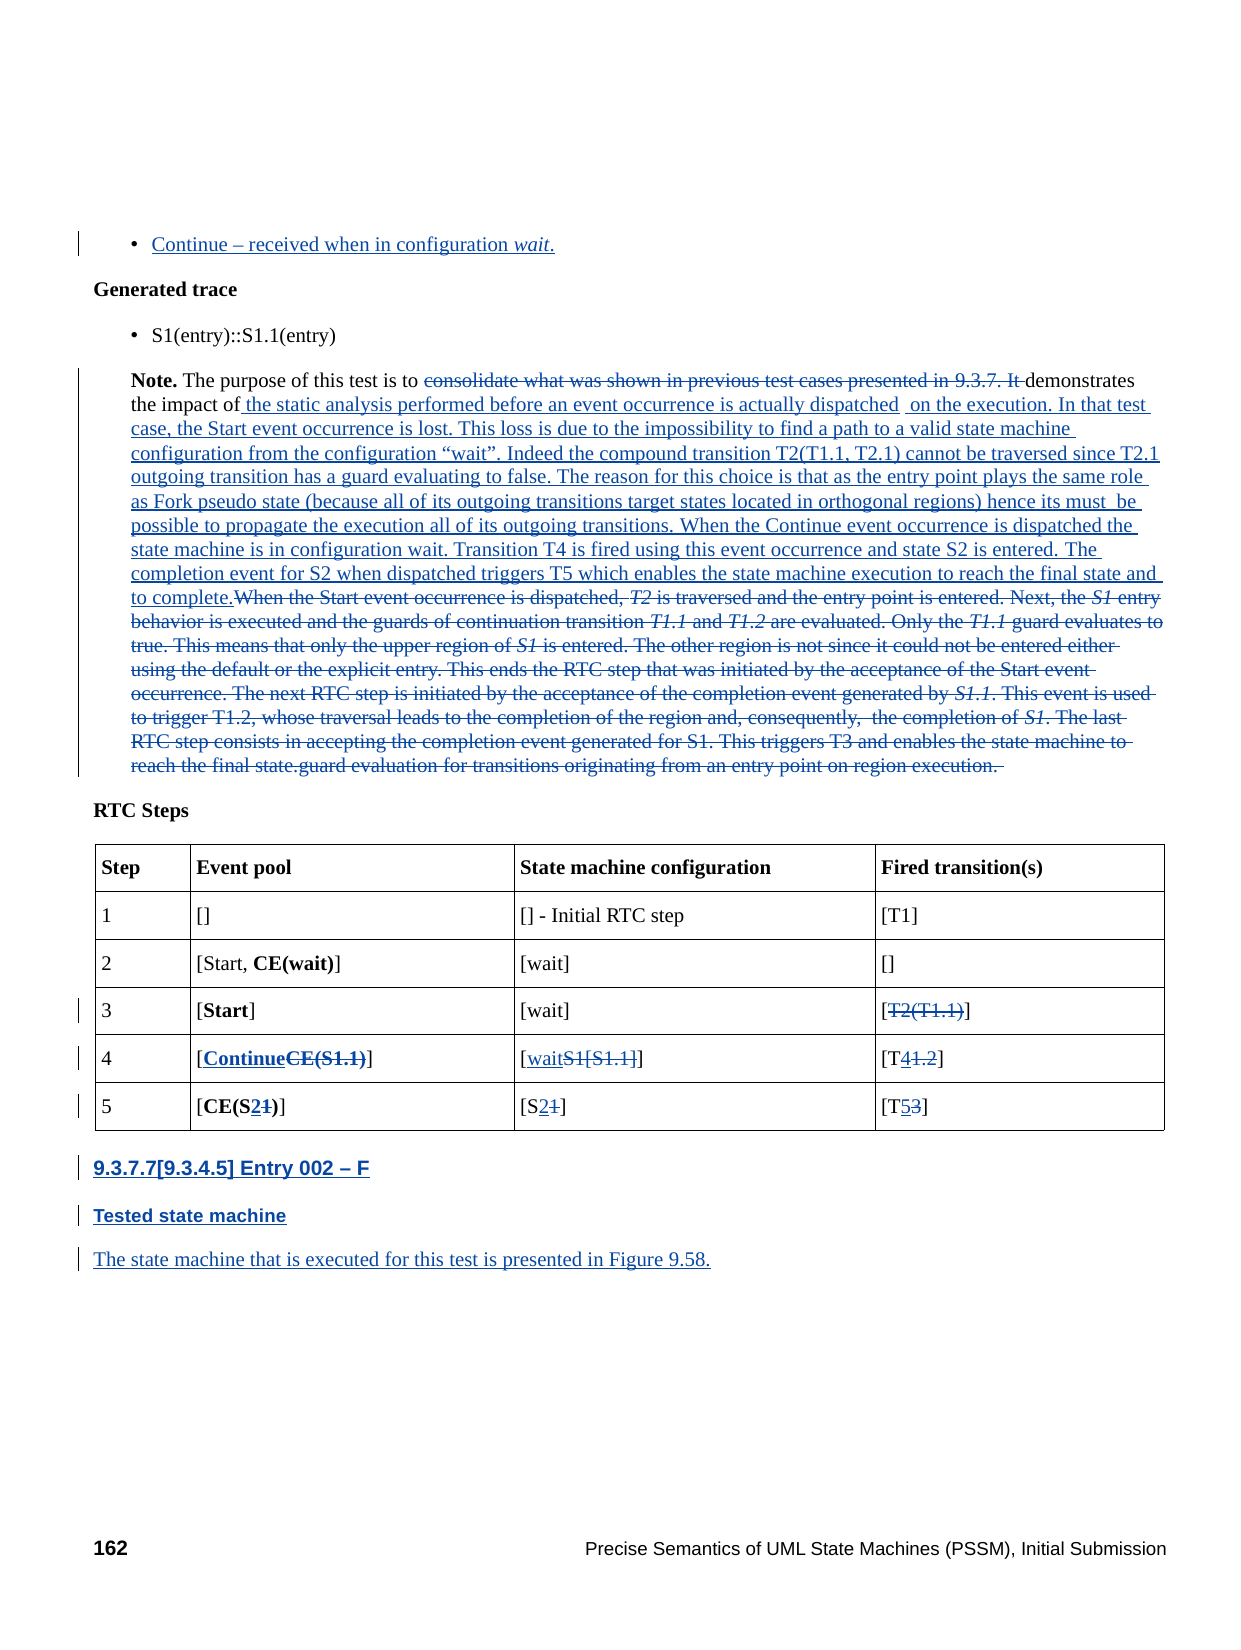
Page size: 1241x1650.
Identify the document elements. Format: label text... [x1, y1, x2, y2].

table_cell [wait] [515, 1035, 875, 1082]
subtitle Tested state machine [93, 1205, 1164, 1226]
table_cell 1 [96, 892, 190, 939]
table_header Event pool [191, 845, 514, 891]
table_cell [S2] [515, 1083, 875, 1130]
text RTC Steps [93, 798, 1164, 822]
table_cell 5 [96, 1083, 190, 1130]
list Continue – received when in configuration wait. [131, 231, 1164, 256]
text The state machine that is executed for this test is presented in Figure 9.58. [93, 1247, 1164, 1271]
table_header State machine configuration [515, 845, 875, 891]
table_cell 2 [96, 940, 190, 987]
subtitle Entry 002 – F [93, 1155, 1164, 1180]
list S1(entry)::S1.1(entry) [131, 322, 1164, 347]
table_cell [wait] [515, 940, 875, 987]
table_cell [Start] [191, 988, 514, 1034]
table_cell [wait] [515, 988, 875, 1034]
table_cell [Continue] [191, 1035, 514, 1082]
table_cell 4 [96, 1035, 190, 1082]
table_cell [] - Initial RTC step [515, 892, 875, 939]
table_cell [T1] [876, 892, 1164, 939]
text Note. The purpose of this test is to demonstrates the impact of the static analysis performed before an event occurrence is actually dispatched on the execution. In that test case, the Start event occurrence is lost. This loss is due to the impossibility to find a path to a valid state machine configuration from the configuration “wait”. Indeed the compound transition T2(T1.1, T2.1) cannot be traversed since T2.1 outgoing transition has a guard evaluating to false. The reason for this choice is that as the entry point plays the same role as Fork pseudo state (because all of its outgoing transitions target states located in orthogonal regions) hence its must be possible to propagate the execution all of its outgoing transitions. When the Continue event occurrence is dispatched the state machine is in configuration wait. Transition T4 is fired using this event occurrence and state S2 is entered. The completion event for S2 when dispatched triggers T5 which enables the state machine execution to reach the final state and to complete. [131, 368, 1164, 777]
table_cell [CE(S2)] [191, 1083, 514, 1130]
table_cell [] [876, 988, 1164, 1034]
table_cell [T5] [876, 1083, 1164, 1130]
table_cell [T4] [876, 1035, 1164, 1082]
table_cell [Start, CE(wait)] [191, 940, 514, 987]
table_header Step [96, 845, 190, 891]
table_cell [] [876, 940, 1164, 987]
text Generated trace [93, 277, 1164, 301]
table_header Fired transition(s) [876, 845, 1164, 891]
table_cell 3 [96, 988, 190, 1034]
table_cell [] [191, 892, 514, 939]
